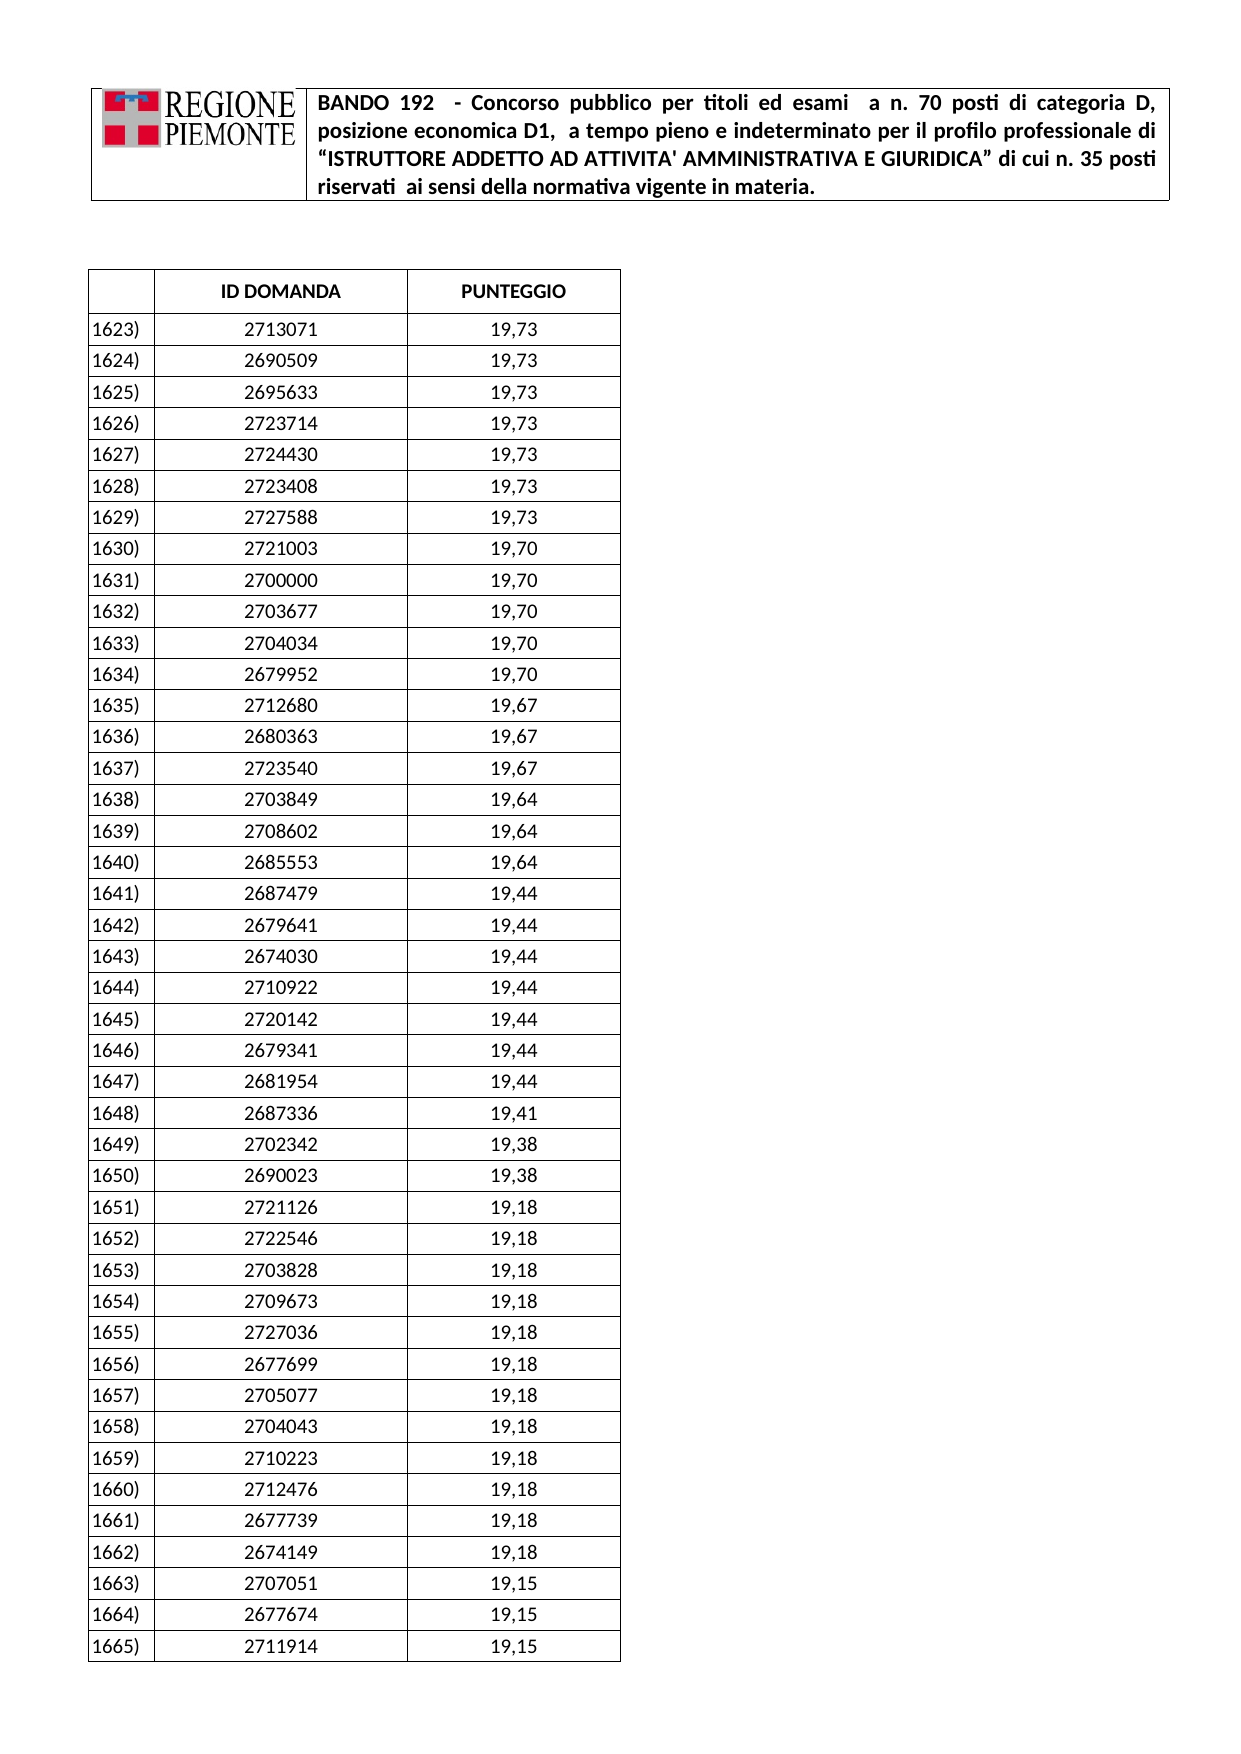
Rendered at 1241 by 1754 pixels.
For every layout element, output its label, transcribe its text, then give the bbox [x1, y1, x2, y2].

table_cell [89, 471, 154, 501]
table_cell [89, 440, 154, 470]
table_cell 2703677 [155, 596, 407, 627]
table_cell 19,18 [408, 1286, 620, 1316]
table_cell 2709673 [155, 1286, 407, 1316]
table_cell 2703828 [155, 1255, 407, 1285]
table_cell 2708602 [155, 816, 407, 846]
table_cell 19,18 [408, 1474, 620, 1504]
table_cell 19,44 [408, 1067, 620, 1097]
table_cell 19,70 [408, 628, 620, 658]
table_cell [89, 941, 154, 972]
table_cell 2723540 [155, 753, 407, 783]
picture [101, 87, 296, 148]
table_cell 2681954 [155, 1067, 407, 1097]
table_cell 2690509 [155, 346, 407, 376]
table_cell 19,67 [408, 753, 620, 783]
table_cell [89, 1255, 154, 1285]
table_cell 19,18 [408, 1224, 620, 1254]
table_cell 2674149 [155, 1537, 407, 1567]
table_cell 2679341 [155, 1035, 407, 1066]
table_cell 2724430 [155, 440, 407, 470]
table_cell [89, 1412, 154, 1442]
table_cell 19,44 [408, 1035, 620, 1066]
table_cell 19,70 [408, 565, 620, 595]
table_cell [89, 847, 154, 877]
table_cell 19,44 [408, 879, 620, 909]
table_cell 19,15 [408, 1631, 620, 1661]
table_cell [89, 1474, 154, 1504]
table_cell 2690023 [155, 1161, 407, 1191]
table_cell [89, 377, 154, 407]
table_cell 2710223 [155, 1443, 407, 1473]
table_cell 19,18 [408, 1192, 620, 1222]
table_cell [89, 534, 154, 564]
table_cell 19,18 [408, 1537, 620, 1567]
table_cell 19,67 [408, 722, 620, 752]
table_cell 19,18 [408, 1506, 620, 1536]
table_cell 19,18 [408, 1412, 620, 1442]
table_cell 19,18 [408, 1317, 620, 1348]
table_cell [89, 973, 154, 1003]
table_cell [89, 722, 154, 752]
table_cell 19,73 [408, 502, 620, 533]
table_header [89, 270, 154, 313]
table_cell 2685553 [155, 847, 407, 877]
table_cell 2705077 [155, 1380, 407, 1411]
table_cell 2680363 [155, 722, 407, 752]
table_cell 2727588 [155, 502, 407, 533]
table_cell [89, 1161, 154, 1191]
table_cell 19,73 [408, 408, 620, 438]
table_cell [89, 1380, 154, 1411]
table_cell 2704043 [155, 1412, 407, 1442]
table_cell 2712476 [155, 1474, 407, 1504]
table_cell 19,70 [408, 534, 620, 564]
table_cell 2677739 [155, 1506, 407, 1536]
table_cell 2695633 [155, 377, 407, 407]
table_header PUNTEGGIO [408, 270, 620, 313]
table_cell 2687479 [155, 879, 407, 909]
table_cell [89, 1286, 154, 1316]
table_cell [89, 753, 154, 783]
table_cell 19,38 [408, 1161, 620, 1191]
table_cell 2703849 [155, 785, 407, 815]
table_cell [89, 1098, 154, 1128]
table_cell [89, 1192, 154, 1222]
table_cell [89, 1631, 154, 1661]
table_cell 2723408 [155, 471, 407, 501]
table_cell 2722546 [155, 1224, 407, 1254]
table_cell [89, 910, 154, 940]
table_cell [89, 690, 154, 721]
table_cell 19,44 [408, 910, 620, 940]
table_cell 19,73 [408, 346, 620, 376]
table_cell [89, 879, 154, 909]
table_cell 2677674 [155, 1600, 407, 1630]
table_cell 19,67 [408, 690, 620, 721]
table_cell [89, 1224, 154, 1254]
table_cell [89, 1600, 154, 1630]
table_cell 19,44 [408, 941, 620, 972]
table_cell 2677699 [155, 1349, 407, 1379]
table_cell 19,38 [408, 1129, 620, 1160]
table_cell [89, 408, 154, 438]
table_cell [89, 785, 154, 815]
table_cell 19,18 [408, 1443, 620, 1473]
table_cell 2711914 [155, 1631, 407, 1661]
table_cell 19,18 [408, 1349, 620, 1379]
table_cell 19,73 [408, 314, 620, 344]
table_cell 19,15 [408, 1600, 620, 1630]
table_cell 2679641 [155, 910, 407, 940]
table_cell 19,70 [408, 596, 620, 627]
table_cell 19,18 [408, 1380, 620, 1411]
table_cell [89, 565, 154, 595]
table_cell 19,64 [408, 816, 620, 846]
table_cell 19,70 [408, 659, 620, 689]
table_cell 19,64 [408, 785, 620, 815]
table_cell 2727036 [155, 1317, 407, 1348]
table_cell [89, 502, 154, 533]
table_header ID DOMANDA [155, 270, 407, 313]
table_cell 2687336 [155, 1098, 407, 1128]
table_cell 19,73 [408, 377, 620, 407]
table_cell 19,18 [408, 1255, 620, 1285]
table_cell [89, 1568, 154, 1599]
table_cell 2704034 [155, 628, 407, 658]
table_cell [89, 1349, 154, 1379]
table_cell [89, 628, 154, 658]
table_cell [89, 1067, 154, 1097]
table_cell [89, 1443, 154, 1473]
table_cell 2712680 [155, 690, 407, 721]
table_cell [89, 314, 154, 344]
table_cell 2713071 [155, 314, 407, 344]
table_cell [89, 659, 154, 689]
table_cell 2720142 [155, 1004, 407, 1034]
table_cell 2674030 [155, 941, 407, 972]
table_cell [89, 816, 154, 846]
table_cell 2702342 [155, 1129, 407, 1160]
table_cell 19,73 [408, 471, 620, 501]
table_cell 2700000 [155, 565, 407, 595]
table_cell 2721003 [155, 534, 407, 564]
table_cell 2679952 [155, 659, 407, 689]
table_cell 19,73 [408, 440, 620, 470]
table_cell [89, 596, 154, 627]
table_cell [89, 1537, 154, 1567]
table_cell 19,64 [408, 847, 620, 877]
table_cell 2721126 [155, 1192, 407, 1222]
table_cell 2707051 [155, 1568, 407, 1599]
table_cell 19,44 [408, 1004, 620, 1034]
table_cell [89, 1004, 154, 1034]
table_cell 2710922 [155, 973, 407, 1003]
table_cell [89, 1035, 154, 1066]
table_cell [89, 346, 154, 376]
table_cell [89, 1506, 154, 1536]
table_cell [89, 1317, 154, 1348]
table_cell [89, 1129, 154, 1160]
table_cell 19,44 [408, 973, 620, 1003]
table_cell 19,15 [408, 1568, 620, 1599]
table_cell 2723714 [155, 408, 407, 438]
table_cell 19,41 [408, 1098, 620, 1128]
